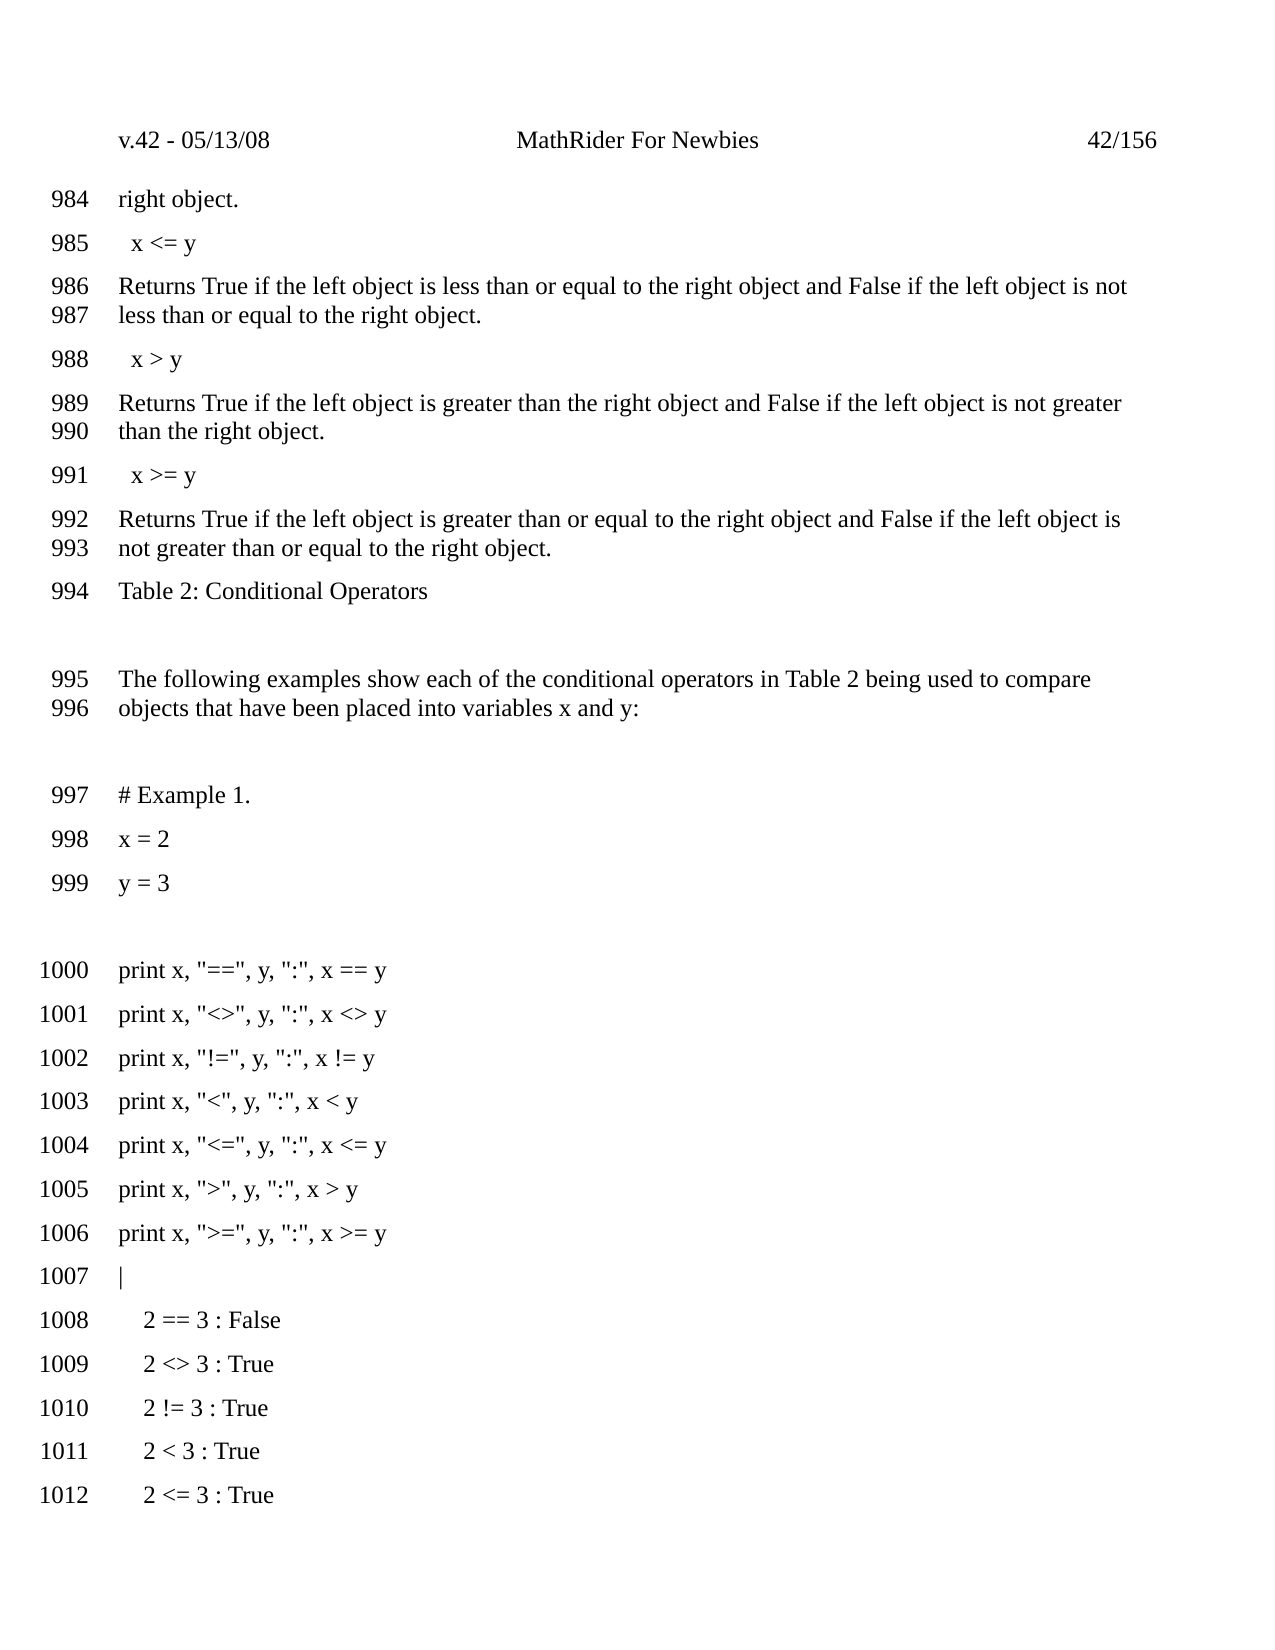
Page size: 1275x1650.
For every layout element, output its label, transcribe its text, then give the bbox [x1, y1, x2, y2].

text print x, ">=", y, ":", x >= y [118, 1218, 1157, 1246]
text print x, "==", y, ":", x == y [118, 955, 1157, 984]
text x > y [118, 344, 1157, 373]
text The following examples show each of the conditional operators in Table 2 being used to compare objects that have been placed into variables x and y: [118, 664, 1157, 721]
text 2 < 3 : True [118, 1436, 1157, 1465]
text Returns True if the left object is greater than or equal to the right object and False if the left object is not greater than or equal to the right object. [118, 504, 1157, 561]
text Table 2: Conditional Operators [118, 576, 1157, 605]
text x = 2 [118, 824, 1157, 853]
text print x, "<=", y, ":", x <= y [118, 1130, 1157, 1159]
text 2 <= 3 : True [118, 1480, 1157, 1509]
text print x, "<", y, ":", x < y [118, 1086, 1157, 1115]
text 2 != 3 : True [118, 1393, 1157, 1421]
text Returns True if the left object is greater than the right object and False if the left object is not greater than the right object. [118, 388, 1157, 445]
text x <= y [118, 228, 1157, 256]
text print x, "!=", y, ":", x != y [118, 1043, 1157, 1071]
text Returns True if the left object is less than or equal to the right object and False if the left object is not less than or equal to the right object. [118, 271, 1157, 329]
text print x, "<>", y, ":", x <> y [118, 999, 1157, 1028]
text right object. [118, 184, 1157, 213]
text print x, ">", y, ":", x > y [118, 1174, 1157, 1203]
text | [118, 1261, 1157, 1290]
text x >= y [118, 460, 1157, 489]
text 2 <> 3 : True [118, 1349, 1157, 1378]
text # Example 1. [118, 780, 1157, 809]
text y = 3 [118, 868, 1157, 896]
text 2 == 3 : False [118, 1305, 1157, 1334]
